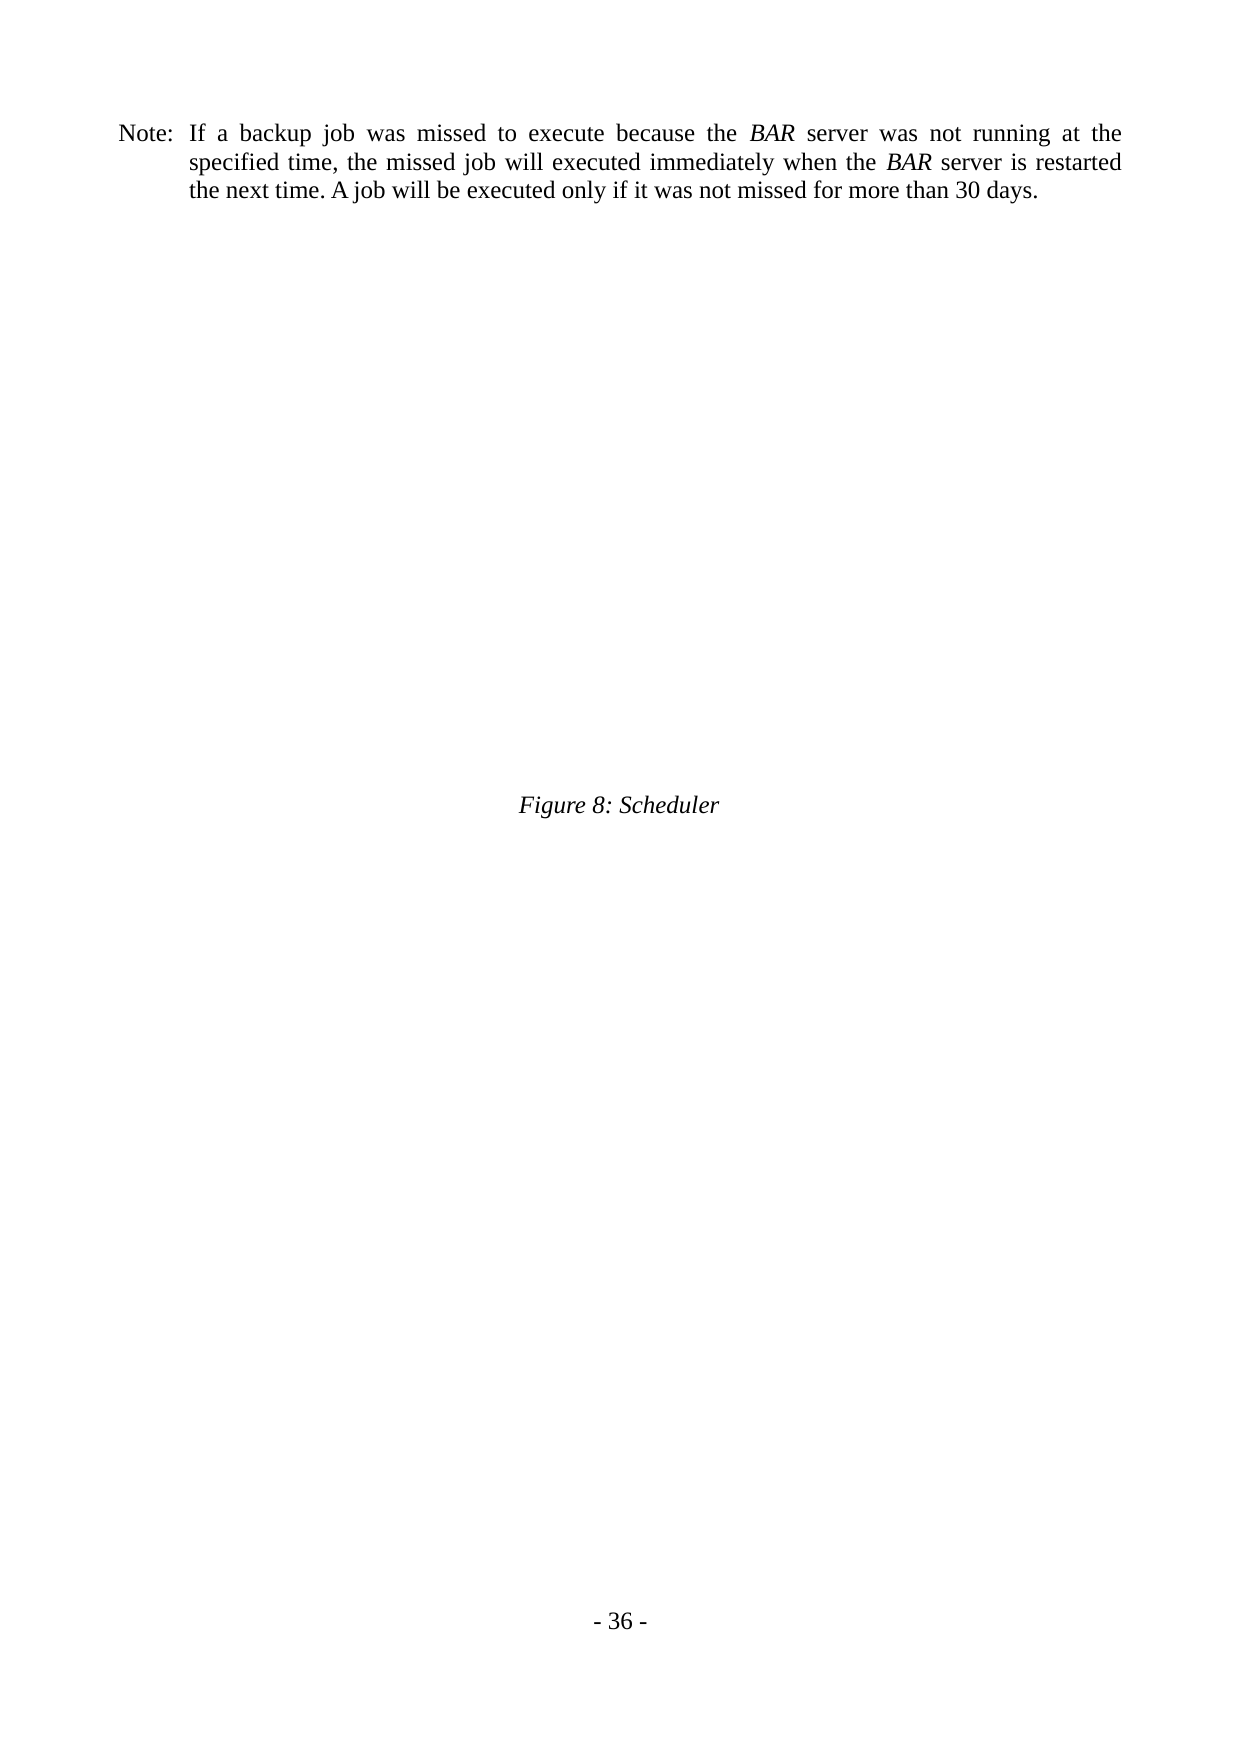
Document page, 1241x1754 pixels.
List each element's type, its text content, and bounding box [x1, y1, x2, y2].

text Note: If a backup job was missed to execute because the BAR server was not running at the specified time, the missed job will executed immediately when the BAR server is restarted the next time. A job will be executed only if it was not missed for more than 30 days. [118, 118, 1122, 204]
text Figure 8: Scheduler [291, 252, 949, 818]
